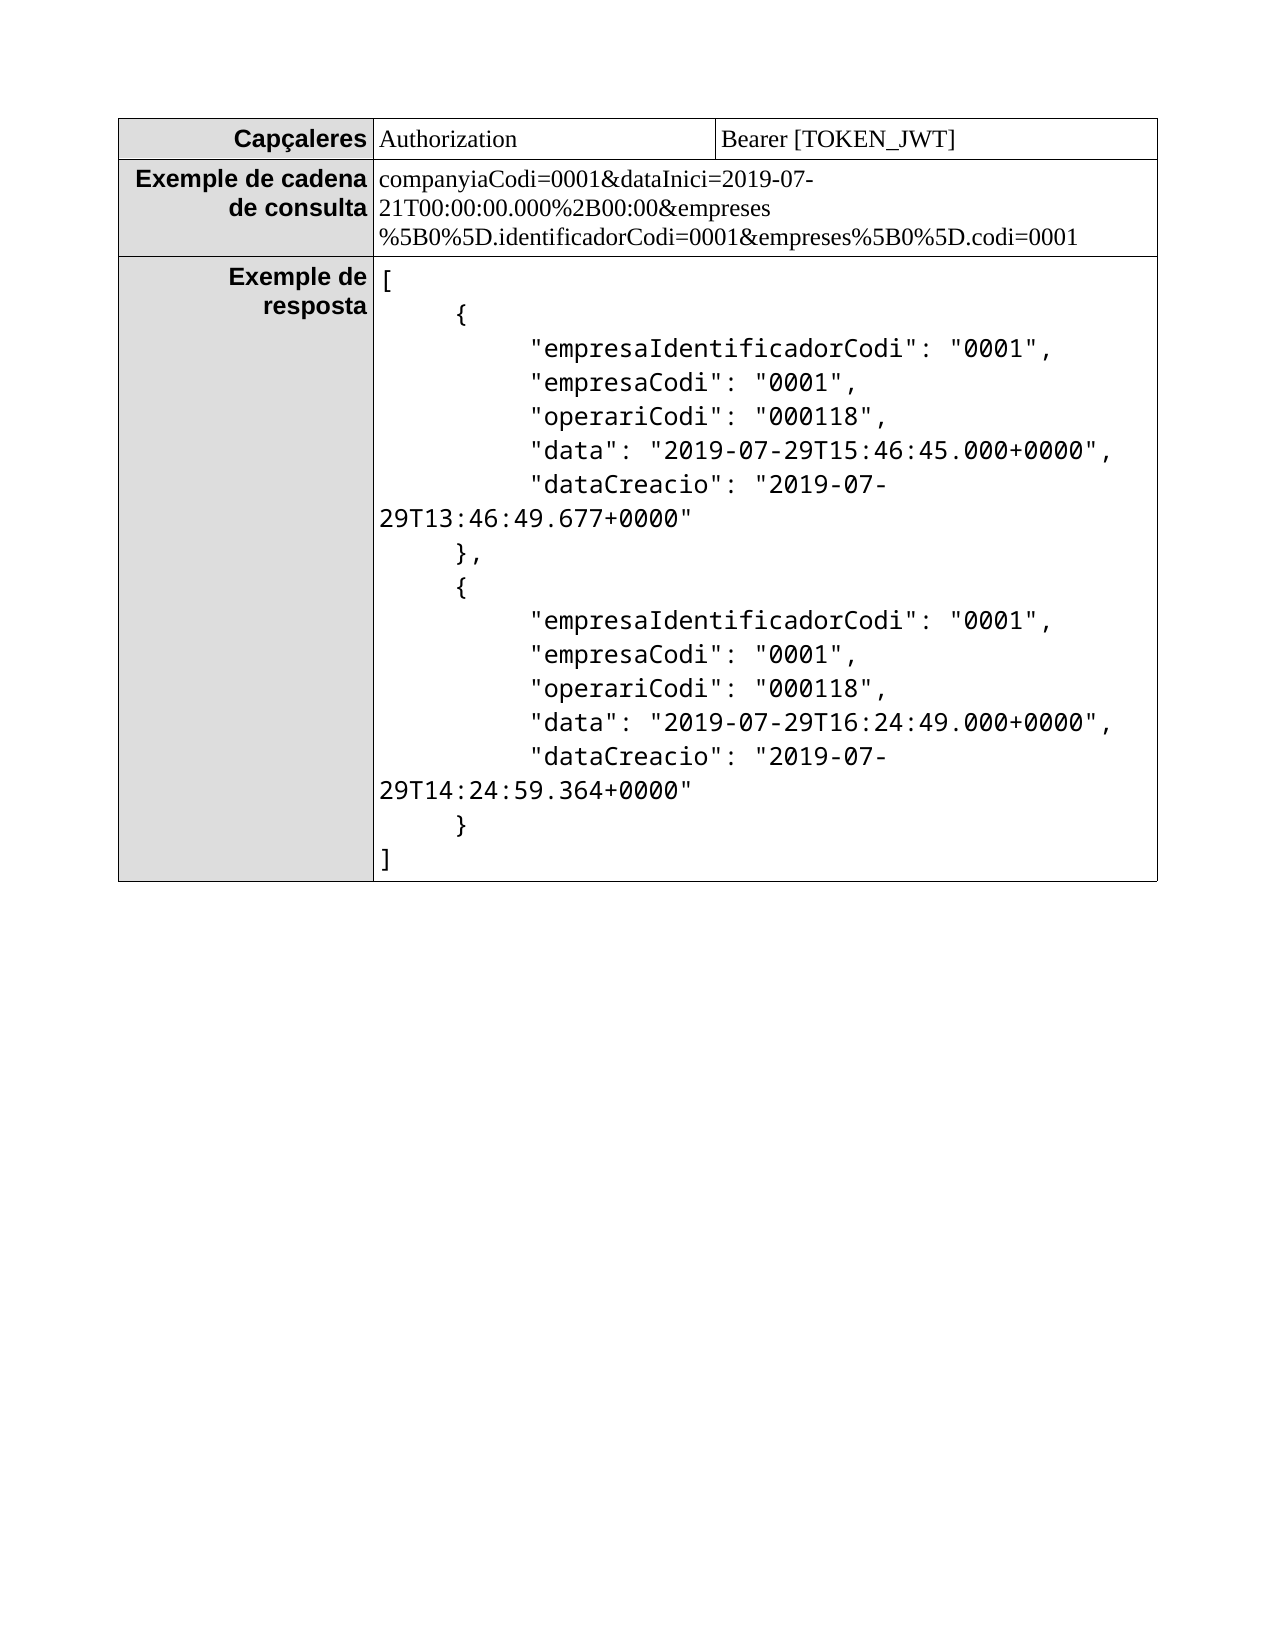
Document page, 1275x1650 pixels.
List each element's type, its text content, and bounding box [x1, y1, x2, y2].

table_cell Capçaleres [119, 119, 373, 158]
table_cell companyiaCodi=0001&dataInici=2019-07-21T00:00:00.000%2B00:00&empreses%5B0%5D.identificadorCodi=0001&empreses%5B0%5D.codi=0001 [374, 160, 1157, 256]
table_cell Bearer [TOKEN_JWT] [716, 119, 1157, 158]
table_cell Authorization [374, 119, 715, 158]
table_cell Exemple de cadena de consulta [119, 160, 373, 256]
table_cell Exemple de resposta [119, 257, 373, 881]
table_cell [ { "empresaIdentificadorCodi": "0001", "empresaCodi": "0001", "operariCodi": "000118", "data": "2019-07-29T15:46:45.000+0000", "dataCreacio": "2019-07-29T13:46:49.677+0000" }, { "empresaIdentificadorCodi": "0001", "empresaCodi": "0001", "operariCodi": "000118", "data": "2019-07-29T16:24:49.000+0000", "dataCreacio": "2019-07-29T14:24:59.364+0000" } ] [374, 257, 1157, 881]
